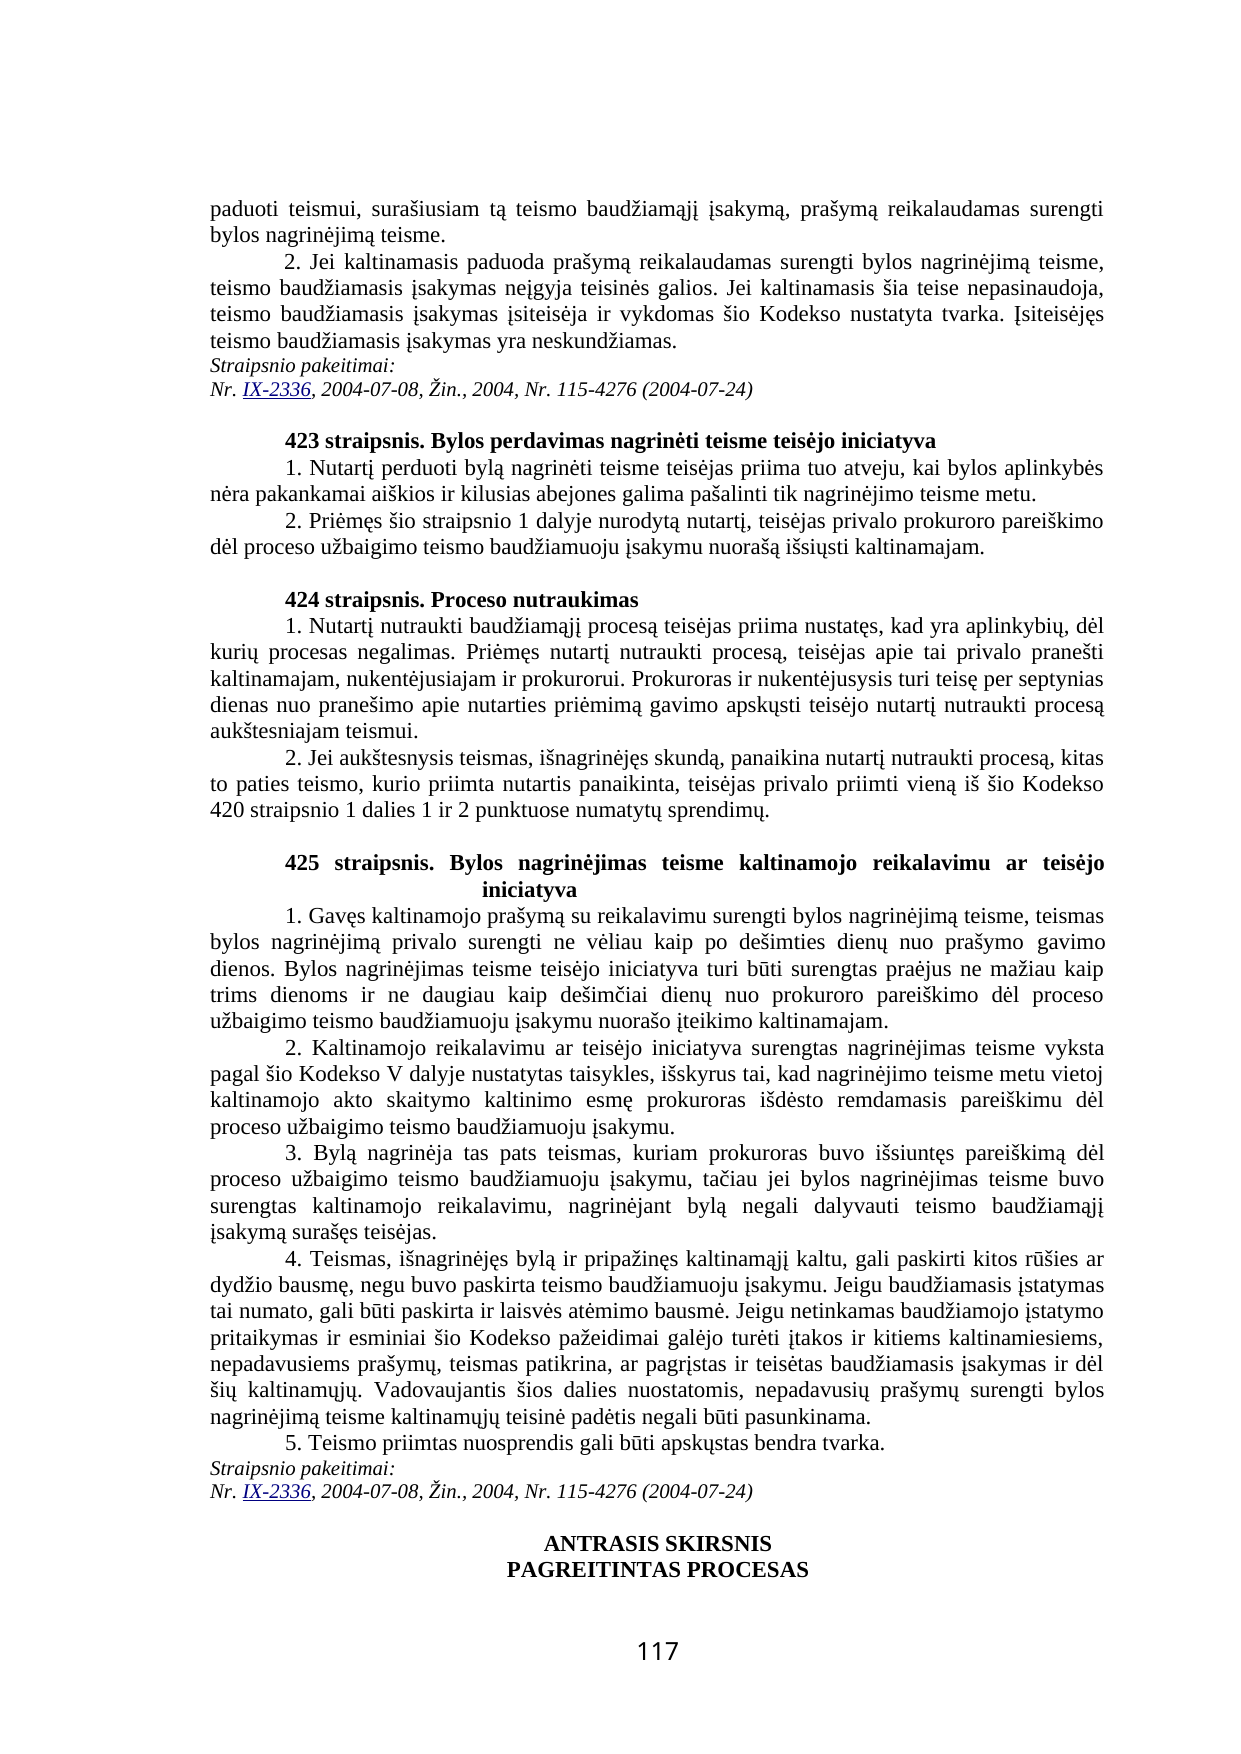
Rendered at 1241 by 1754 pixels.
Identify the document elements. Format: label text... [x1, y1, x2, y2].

text 5. Teismo priimtas nuosprendis gali būti apskųstas bendra tvarka. [210, 1429, 1106, 1455]
text 2. Kaltinamojo reikalavimu ar teisėjo iniciatyva surengtas nagrinėjimas teisme vyksta pagal šio Kodekso V dalyje nustatytas taisykles, išskyrus tai, kad nagrinėjimo teisme metu vietoj kaltinamojo akto skaitymo kaltinimo esmę prokuroras išdėsto remdamasis pareiškimu dėl proceso užbaigimo teismo baudžiamuoju įsakymu. [210, 1034, 1106, 1139]
text Nr. IX-2336, 2004-07-08, Žin., 2004, Nr. 115-4276 (2004-07-24) [210, 377, 1106, 401]
text 423 straipsnis. Bylos perdavimas nagrinėti teisme teisėjo iniciatyva [210, 428, 1106, 454]
text 424 straipsnis. Proceso nutraukimas [285, 586, 1106, 612]
text ANTRASIS SKIRSNIS [210, 1530, 1106, 1556]
text 1. Gavęs kaltinamojo prašymą su reikalavimu surengti bylos nagrinėjimą teisme, teismas bylos nagrinėjimą privalo surengti ne vėliau kaip po dešimties dienų nuo prašymo gavimo dienos. Bylos nagrinėjimas teisme teisėjo iniciatyva turi būti surengtas praėjus ne mažiau kaip trims dienoms ir ne daugiau kaip dešimčiai dienų nuo prokuroro pareiškimo dėl proceso užbaigimo teismo baudžiamuoju įsakymu nuorašo įteikimo kaltinamajam. [210, 902, 1106, 1034]
text 3. Bylą nagrinėja tas pats teismas, kuriam prokuroras buvo išsiuntęs pareiškimą dėl proceso užbaigimo teismo baudžiamuoju įsakymu, tačiau jei bylos nagrinėjimas teisme buvo surengtas kaltinamojo reikalavimu, nagrinėjant bylą negali dalyvauti teismo baudžiamąjį įsakymą surašęs teisėjas. [210, 1139, 1106, 1244]
text 4. Teismas, išnagrinėjęs bylą ir pripažinęs kaltinamąjį kaltu, gali paskirti kitos rūšies ar dydžio bausmę, negu buvo paskirta teismo baudžiamuoju įsakymu. Jeigu baudžiamasis įstatymas tai numato, gali būti paskirta ir laisvės atėmimo bausmė. Jeigu netinkamas baudžiamojo įstatymo pritaikymas ir esminiai šio Kodekso pažeidimai galėjo turėti įtakos ir kitiems kaltinamiesiems, nepadavusiems prašymų, teismas patikrina, ar pagrįstas ir teisėtas baudžiamasis įsakymas ir dėl šių kaltinamųjų. Vadovaujantis šios dalies nuostatomis, nepadavusių prašymų surengti bylos nagrinėjimą teisme kaltinamųjų teisinė padėtis negali būti pasunkinama. [210, 1244, 1106, 1429]
text 1. Nutartį nutraukti baudžiamąjį procesą teisėjas priima nustatęs, kad yra aplinkybių, dėl kurių procesas negalimas. Priėmęs nutartį nutraukti procesą, teisėjas apie tai privalo pranešti kaltinamajam, nukentėjusiajam ir prokurorui. Prokuroras ir nukentėjusysis turi teisę per septynias dienas nuo pranešimo apie nutarties priėmimą gavimo apskųsti teisėjo nutartį nutraukti procesą aukštesniajam teismui. [210, 612, 1106, 744]
text 2. Jei kaltinamasis paduoda prašymą reikalaudamas surengti bylos nagrinėjimą teisme, teismo baudžiamasis įsakymas neįgyja teisinės galios. Jei kaltinamasis šia teise nepasinaudoja, teismo baudžiamasis įsakymas įsiteisėja ir vykdomas šio Kodekso nustatyta tvarka. Įsiteisėjęs teismo baudžiamasis įsakymas yra neskundžiamas. [210, 248, 1106, 353]
text Pagreitintas procesas [210, 1556, 1106, 1583]
text 2. Jei aukštesnysis teismas, išnagrinėjęs skundą, panaikina nutartį nutraukti procesą, kitas to paties teismo, kurio priimta nutartis panaikinta, teisėjas privalo priimti vieną iš šio Kodekso 420 straipsnio 1 dalies 1 ir 2 punktuose numatytų sprendimų. [210, 744, 1106, 823]
text 1. Nutartį perduoti bylą nagrinėti teisme teisėjas priima tuo atveju, kai bylos aplinkybės nėra pakankamai aiškios ir kilusias abejones galima pašalinti tik nagrinėjimo teisme metu. [210, 454, 1106, 507]
text paduoti teismui, surašiusiam tą teismo baudžiamąjį įsakymą, prašymą reikalaudamas surengti bylos nagrinėjimą teisme. [210, 195, 1106, 248]
text 2. Priėmęs šio straipsnio 1 dalyje nurodytą nutartį, teisėjas privalo prokuroro pareiškimo dėl proceso užbaigimo teismo baudžiamuoju įsakymu nuorašą išsiųsti kaltinamajam. [210, 507, 1106, 559]
text 425 straipsnis. Bylos nagrinėjimas teisme kaltinamojo reikalavimu ar teisėjo iniciatyva [285, 849, 1106, 902]
text Straipsnio pakeitimai: [210, 353, 1106, 377]
text Nr. IX-2336, 2004-07-08, Žin., 2004, Nr. 115-4276 (2004-07-24) [210, 1479, 1106, 1503]
text Straipsnio pakeitimai: [210, 1455, 1106, 1479]
